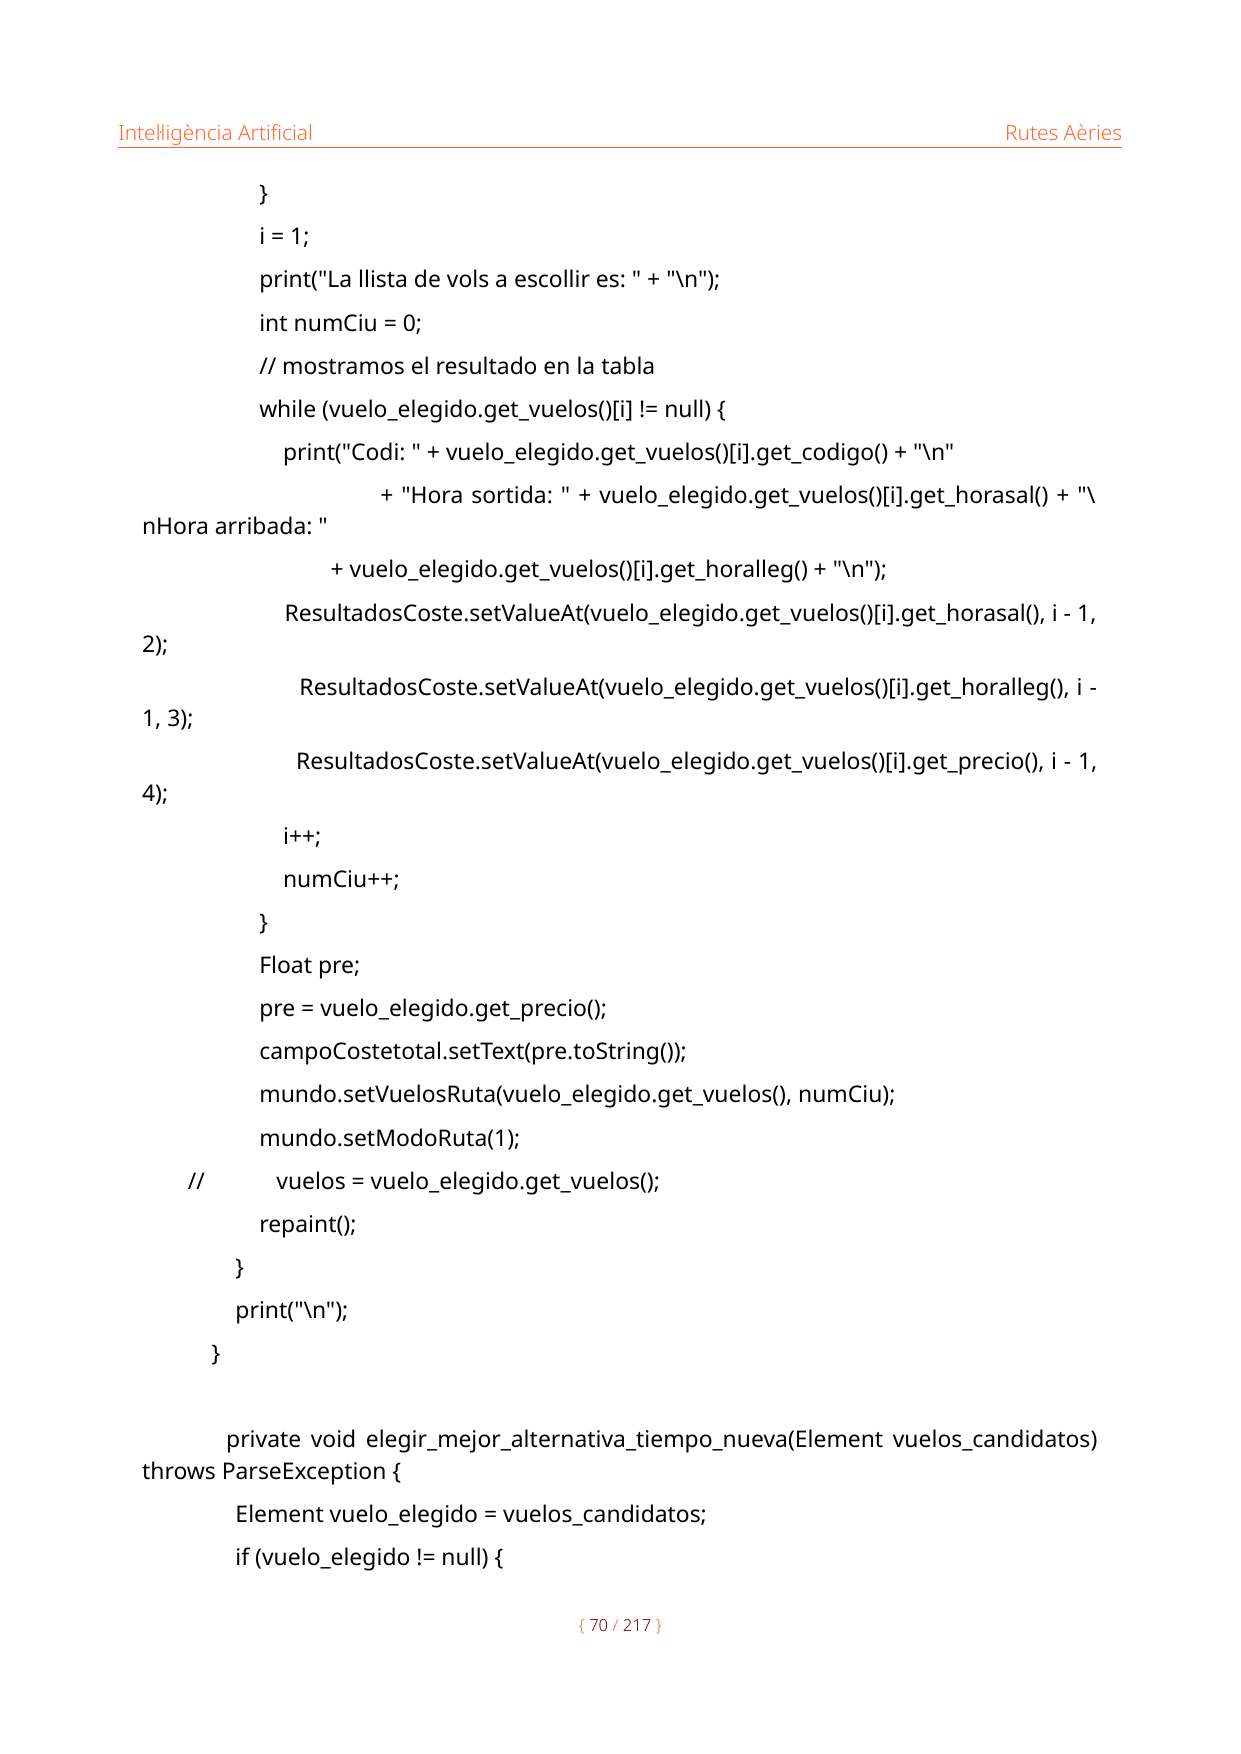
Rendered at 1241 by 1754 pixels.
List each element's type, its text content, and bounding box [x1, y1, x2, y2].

text while (vuelo_elegido.get_vuelos()[i] != null) { [142, 393, 1098, 424]
text } [142, 1337, 1098, 1368]
text numCiu++; [142, 863, 1098, 894]
text + vuelo_elegido.get_vuelos()[i].get_horalleg() + "\n"); [142, 553, 1098, 584]
text if (vuelo_elegido != null) { [142, 1541, 1098, 1572]
text print("\n"); [142, 1294, 1098, 1325]
text } [142, 177, 1098, 208]
text private void elegir_mejor_alternativa_tiempo_nueva(Element vuelos_candidatos) throws ParseException { [142, 1423, 1098, 1486]
text mundo.setVuelosRuta(vuelo_elegido.get_vuelos(), numCiu); [142, 1078, 1098, 1109]
text int numCiu = 0; [142, 306, 1098, 338]
text ResultadosCoste.setValueAt(vuelo_elegido.get_vuelos()[i].get_precio(), i - 1, 4); [142, 745, 1098, 808]
text print("La llista de vols a escollir es: " + "\n"); [142, 263, 1098, 294]
text Float pre; [142, 949, 1098, 980]
text // mostramos el resultado en la tabla [142, 349, 1098, 381]
text repaint(); [142, 1208, 1098, 1239]
text ResultadosCoste.setValueAt(vuelo_elegido.get_vuelos()[i].get_horalleg(), i - 1, 3); [142, 671, 1098, 733]
text Element vuelo_elegido = vuelos_candidatos; [142, 1498, 1098, 1529]
text + "Hora sortida: " + vuelo_elegido.get_vuelos()[i].get_horasal() + "\nHora arribada: " [142, 479, 1098, 541]
text print("Codi: " + vuelo_elegido.get_vuelos()[i].get_codigo() + "\n" [142, 436, 1098, 467]
text } [142, 1251, 1098, 1282]
text i = 1; [142, 220, 1098, 251]
text } [142, 906, 1098, 937]
text ResultadosCoste.setValueAt(vuelo_elegido.get_vuelos()[i].get_horasal(), i - 1, 2); [142, 596, 1098, 659]
text mundo.setModoRuta(1); [142, 1121, 1098, 1153]
text i++; [142, 819, 1098, 851]
text campoCostetotal.setText(pre.toString()); [142, 1035, 1098, 1066]
text // vuelos = vuelo_elegido.get_vuelos(); [142, 1164, 1098, 1196]
text pre = vuelo_elegido.get_precio(); [142, 992, 1098, 1023]
